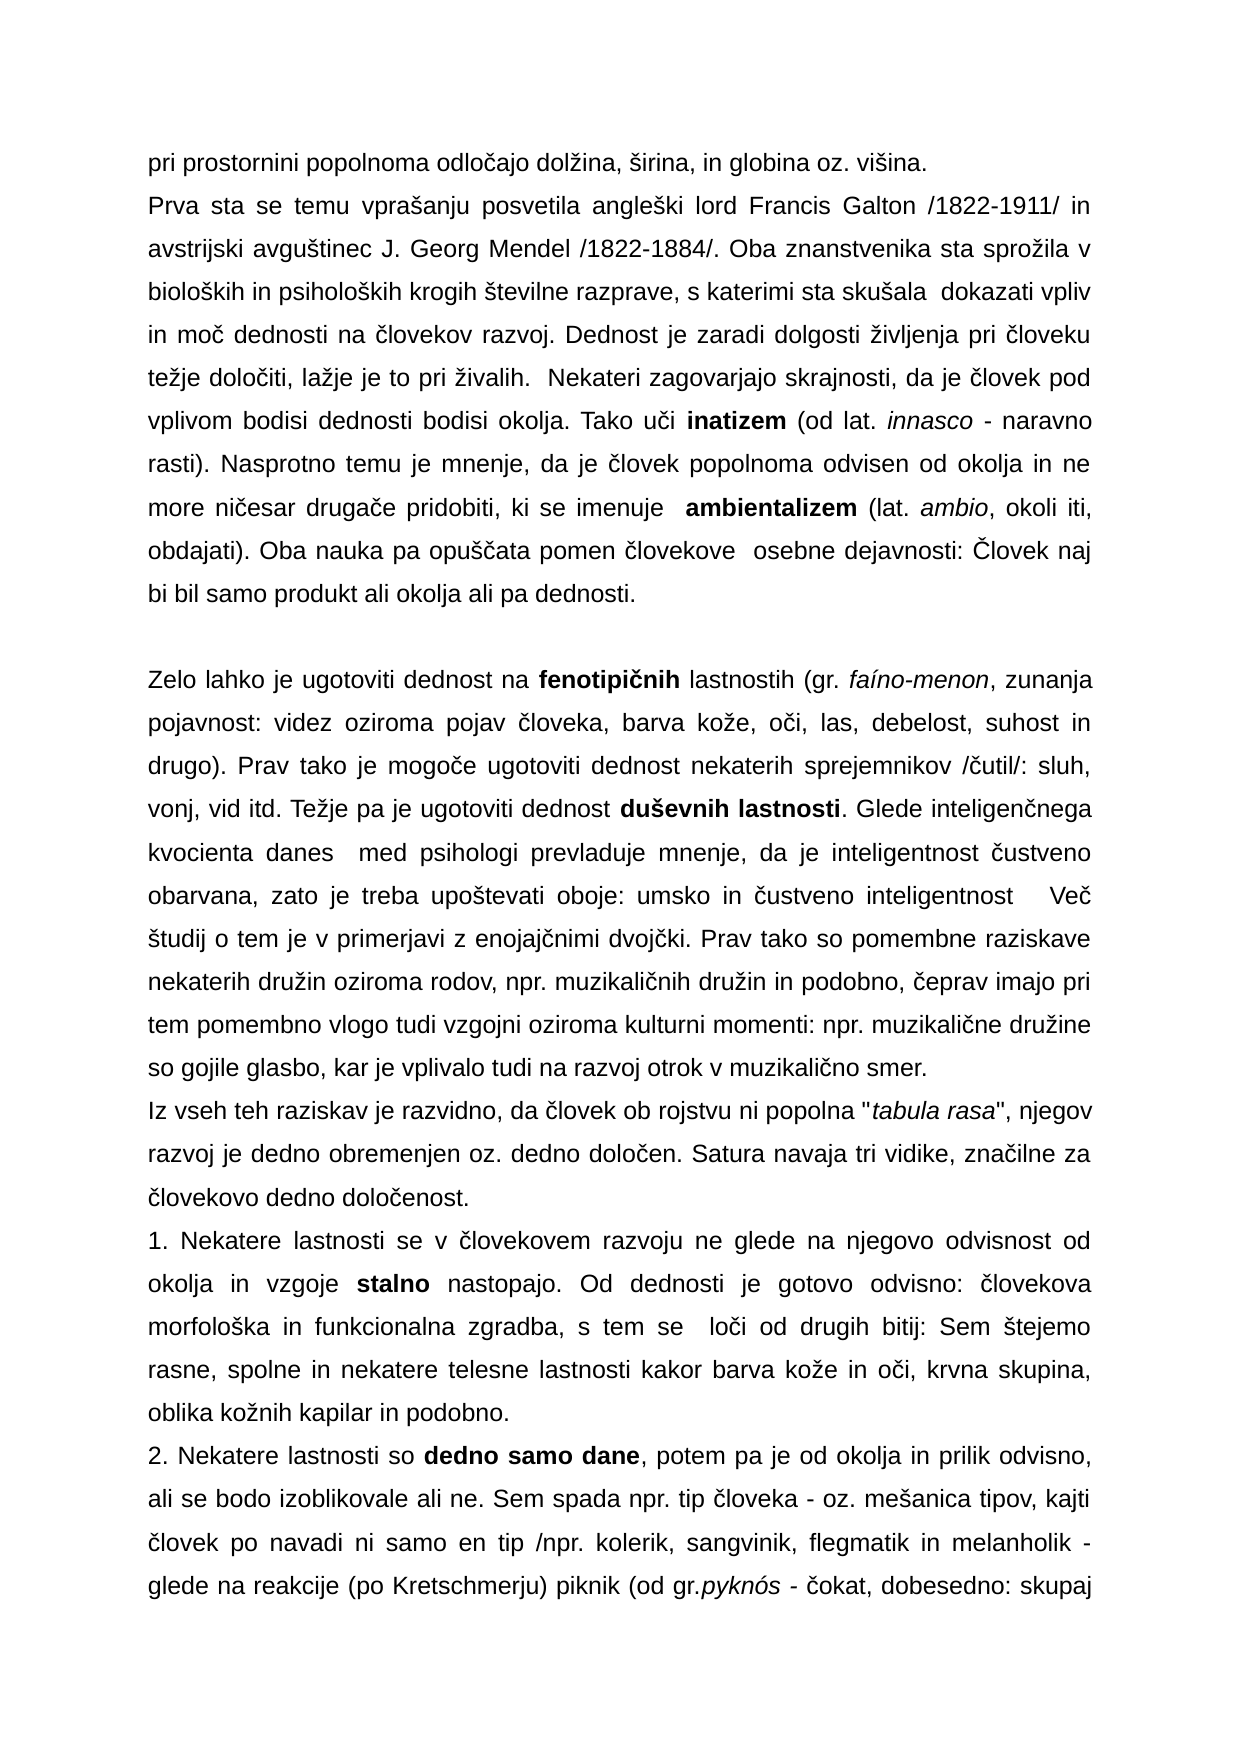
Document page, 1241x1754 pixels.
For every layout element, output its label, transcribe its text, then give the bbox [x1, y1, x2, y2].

text pri prostornini popolnoma odločajo dolžina, širina, in globina oz. višina. [148, 148, 1093, 176]
text Zelo lahko je ugotoviti dednost na fenotipičnih lastnostih (gr. faíno-menon, zunanja pojavnost: videz oziroma pojav človeka, barva kože, oči, las, debelost, suhost in drugo). Prav tako je mogoče ugotoviti dednost nekaterih sprejemnikov /čutil/: sluh, vonj, vid itd. Težje pa je ugotoviti dednost duševnih lastnosti. Glede inteligenčnega kvocienta danes med psihologi prevladuje mnenje, da je inteligentnost čustveno obarvana, zato je treba upoštevati oboje: umsko in čustveno inteligentnost Več študij o tem je v primerjavi z enojajčnimi dvojčki. Prav tako so pomembne raziskave nekaterih družin oziroma rodov, npr. muzikaličnih družin in podobno, čeprav imajo pri tem pomembno vlogo tudi vzgojni oziroma kulturni momenti: npr. muzikalične družine so gojile glasbo, kar je vplivalo tudi na razvoj otrok v muzikalično smer. [148, 665, 1093, 1082]
text 1. Nekatere lastnosti se v človekovem razvoju ne glede na njegovo odvisnost od okolja in vzgoje stalno nastopajo. Od dednosti je gotovo odvisno: človekova morfološka in funkcionalna zgradba, s tem se loči od drugih bitij: Sem štejemo rasne, spolne in nekatere telesne lastnosti kakor barva kože in oči, krvna skupina, oblika kožnih kapilar in podobno. [148, 1226, 1093, 1427]
text Iz vseh teh raziskav je razvidno, da človek ob rojstvu ni popolna "tabula rasa", njegov razvoj je dedno obremenjen oz. dedno določen. Satura navaja tri vidike, značilne za človekovo dedno določenost. [148, 1096, 1093, 1211]
text 2. Nekatere lastnosti so dedno samo dane, potem pa je od okolja in prilik odvisno, ali se bodo izoblikovale ali ne. Sem spada npr. tip človeka - oz. mešanica tipov, kajti človek po navadi ni samo en tip /npr. kolerik, sangvinik, flegmatik in melanholik - glede na reakcije (po Kretschmerju) piknik (od gr.pyknós - čokat, dobesedno: skupaj [148, 1441, 1093, 1599]
text Prva sta se temu vprašanju posvetila angleški lord Francis Galton /1822-1911/ in avstrijski avguštinec J. Georg Mendel /1822-1884/. Oba znanstvenika sta sprožila v bioloških in psiholoških krogih številne razprave, s katerimi sta skušala dokazati vpliv in moč dednosti na človekov razvoj. Dednost je zaradi dolgosti življenja pri človeku težje določiti, lažje je to pri živalih. Nekateri zagovarjajo skrajnosti, da je človek pod vplivom bodisi dednosti bodisi okolja. Tako uči inatizem (od lat. innasco - naravno rasti). Nasprotno temu je mnenje, da je človek popolnoma odvisen od okolja in ne more ničesar drugače pridobiti, ki se imenuje ambientalizem (lat. ambio, okoli iti, obdajati). Oba nauka pa opuščata pomen človekove osebne dejavnosti: Človek naj bi bil samo produkt ali okolja ali pa dednosti. [148, 191, 1093, 608]
